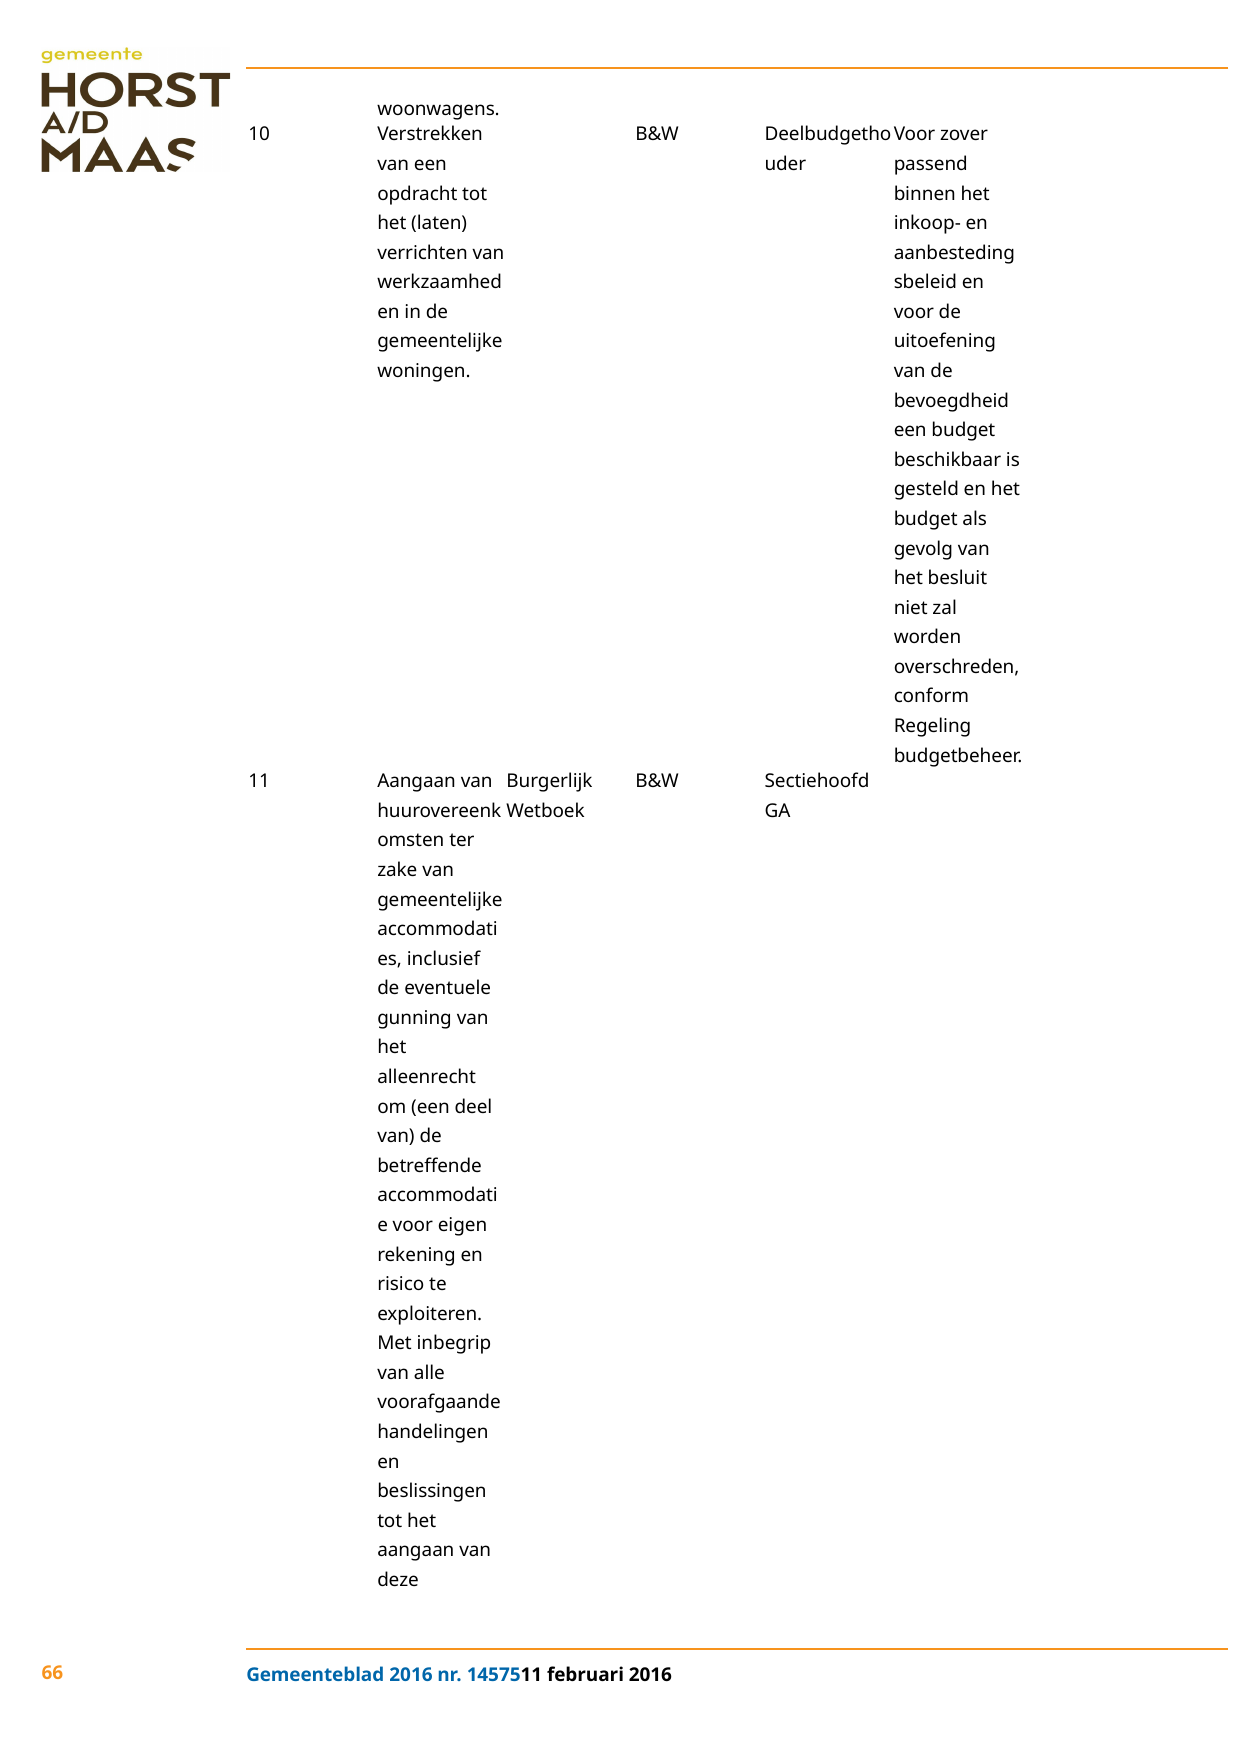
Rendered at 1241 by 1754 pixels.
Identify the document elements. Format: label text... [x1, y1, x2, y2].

table_cell Deelbudgethouder [764, 121, 893, 767]
table_cell [248, 95, 377, 121]
table_cell [894, 768, 1022, 1592]
table_cell Voor zover passend binnen het inkoop- en aanbestedingsbeleid en voor de uitoefening van de bevoegdheid een budget beschikbaar is gesteld en het budget als gevolg van het besluit niet zal worden overschreden, conform Regeling budgetbeheer. [894, 121, 1022, 767]
table_cell 11 [248, 768, 377, 1592]
picture [41, 47, 231, 172]
table_cell [635, 95, 764, 121]
table_cell [506, 95, 635, 121]
table_cell Aangaan van huurovereenkomsten ter zake van gemeentelijke accommodaties, inclusief de eventuele gunning van het alleenrecht om (een deel van) de betreffende accommodatie voor eigen rekening en risico te exploiteren. Met inbegrip van alle voorafgaande handelingen en beslissingen tot het aangaan van deze [377, 768, 506, 1592]
table_cell B&W [635, 768, 764, 1592]
table_cell 10 [248, 121, 377, 767]
table_cell [764, 95, 893, 121]
table_cell Verstrekken van een opdracht tot het (laten) verrichten van werkzaamheden in de gemeentelijke woningen. [377, 121, 506, 767]
table_cell [506, 121, 635, 767]
table_cell B&W [635, 121, 764, 767]
table_cell [894, 95, 1022, 121]
table_cell Burgerlijk Wetboek [506, 768, 635, 1592]
table_cell Sectiehoofd GA [764, 768, 893, 1592]
table_cell woonwagens. [377, 95, 506, 121]
